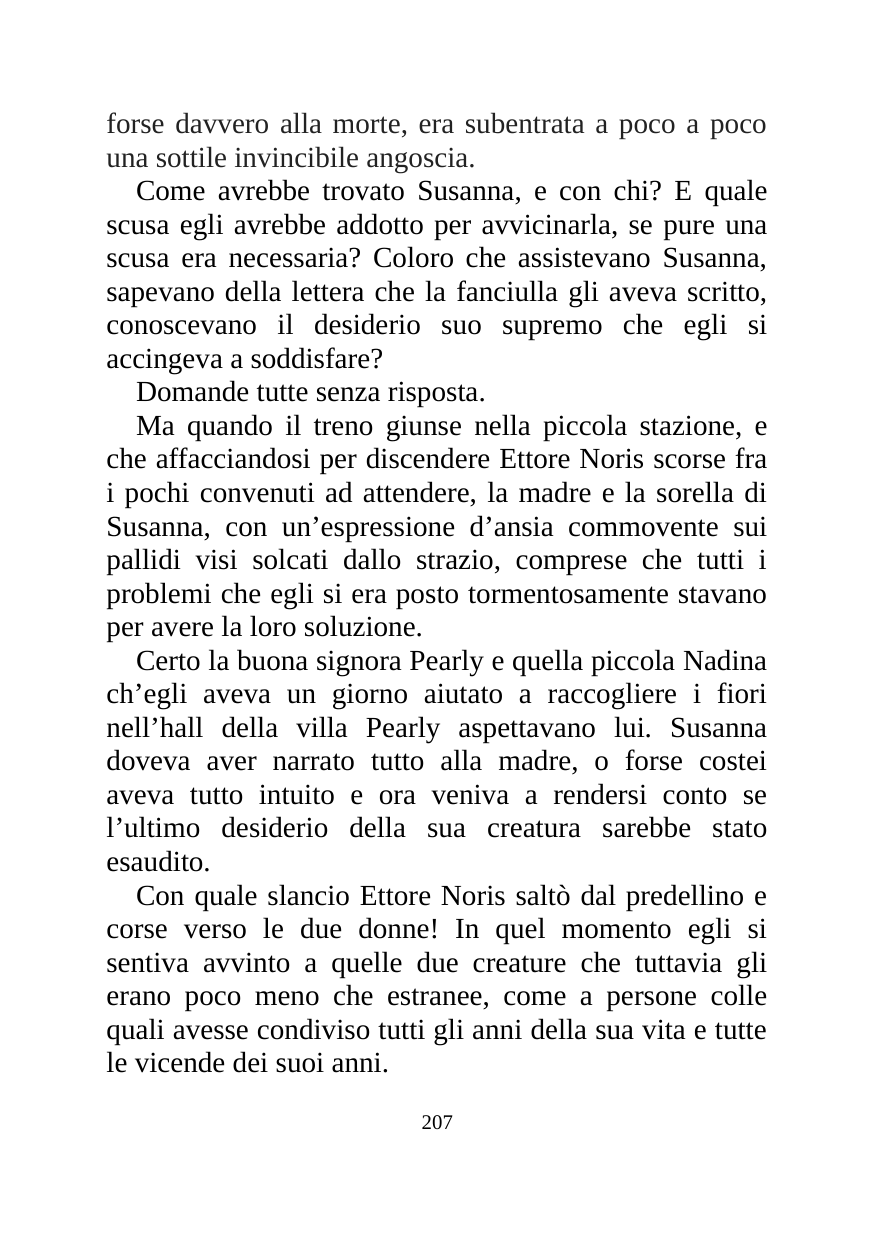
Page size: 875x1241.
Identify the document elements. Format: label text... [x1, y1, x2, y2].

text Domande tutte senza risposta. [106, 374, 768, 408]
text forse davvero alla morte, era subentrata a poco a poco una sottile invincibile angoscia. [106, 106, 768, 173]
text Ma quando il treno giunse nella piccola stazione, e che affacciandosi per discendere Ettore Noris scorse fra i pochi convenuti ad attendere, la madre e la sorella di Susanna, con un’espressione d’ansia commovente sui pallidi visi solcati dallo strazio, comprese che tutti i problemi che egli si era posto tormentosamente stavano per avere la loro soluzione. [106, 408, 768, 643]
text Con quale slancio Ettore Noris saltò dal predellino e corse verso le due donne! In quel momento egli si sentiva avvinto a quelle due creature che tuttavia gli erano poco meno che estranee, come a persone colle quali avesse condiviso tutti gli anni della sua vita e tutte le vicende dei suoi anni. [106, 878, 768, 1079]
text Certo la buona signora Pearly e quella piccola Nadina ch’egli aveva un giorno aiutato a raccogliere i fiori nell’hall della villa Pearly aspettavano lui. Susanna doveva aver narrato tutto alla madre, o forse costei aveva tutto intuito e ora veniva a rendersi conto se l’ultimo desiderio della sua creatura sarebbe stato esaudito. [106, 643, 768, 878]
text Come avrebbe trovato Susanna, e con chi? E quale scusa egli avrebbe addotto per avvicinarla, se pure una scusa era necessaria? Coloro che assistevano Susanna, sapevano della lettera che la fanciulla gli aveva scritto, conoscevano il desiderio suo supremo che egli si accingeva a soddisfare? [106, 173, 768, 374]
